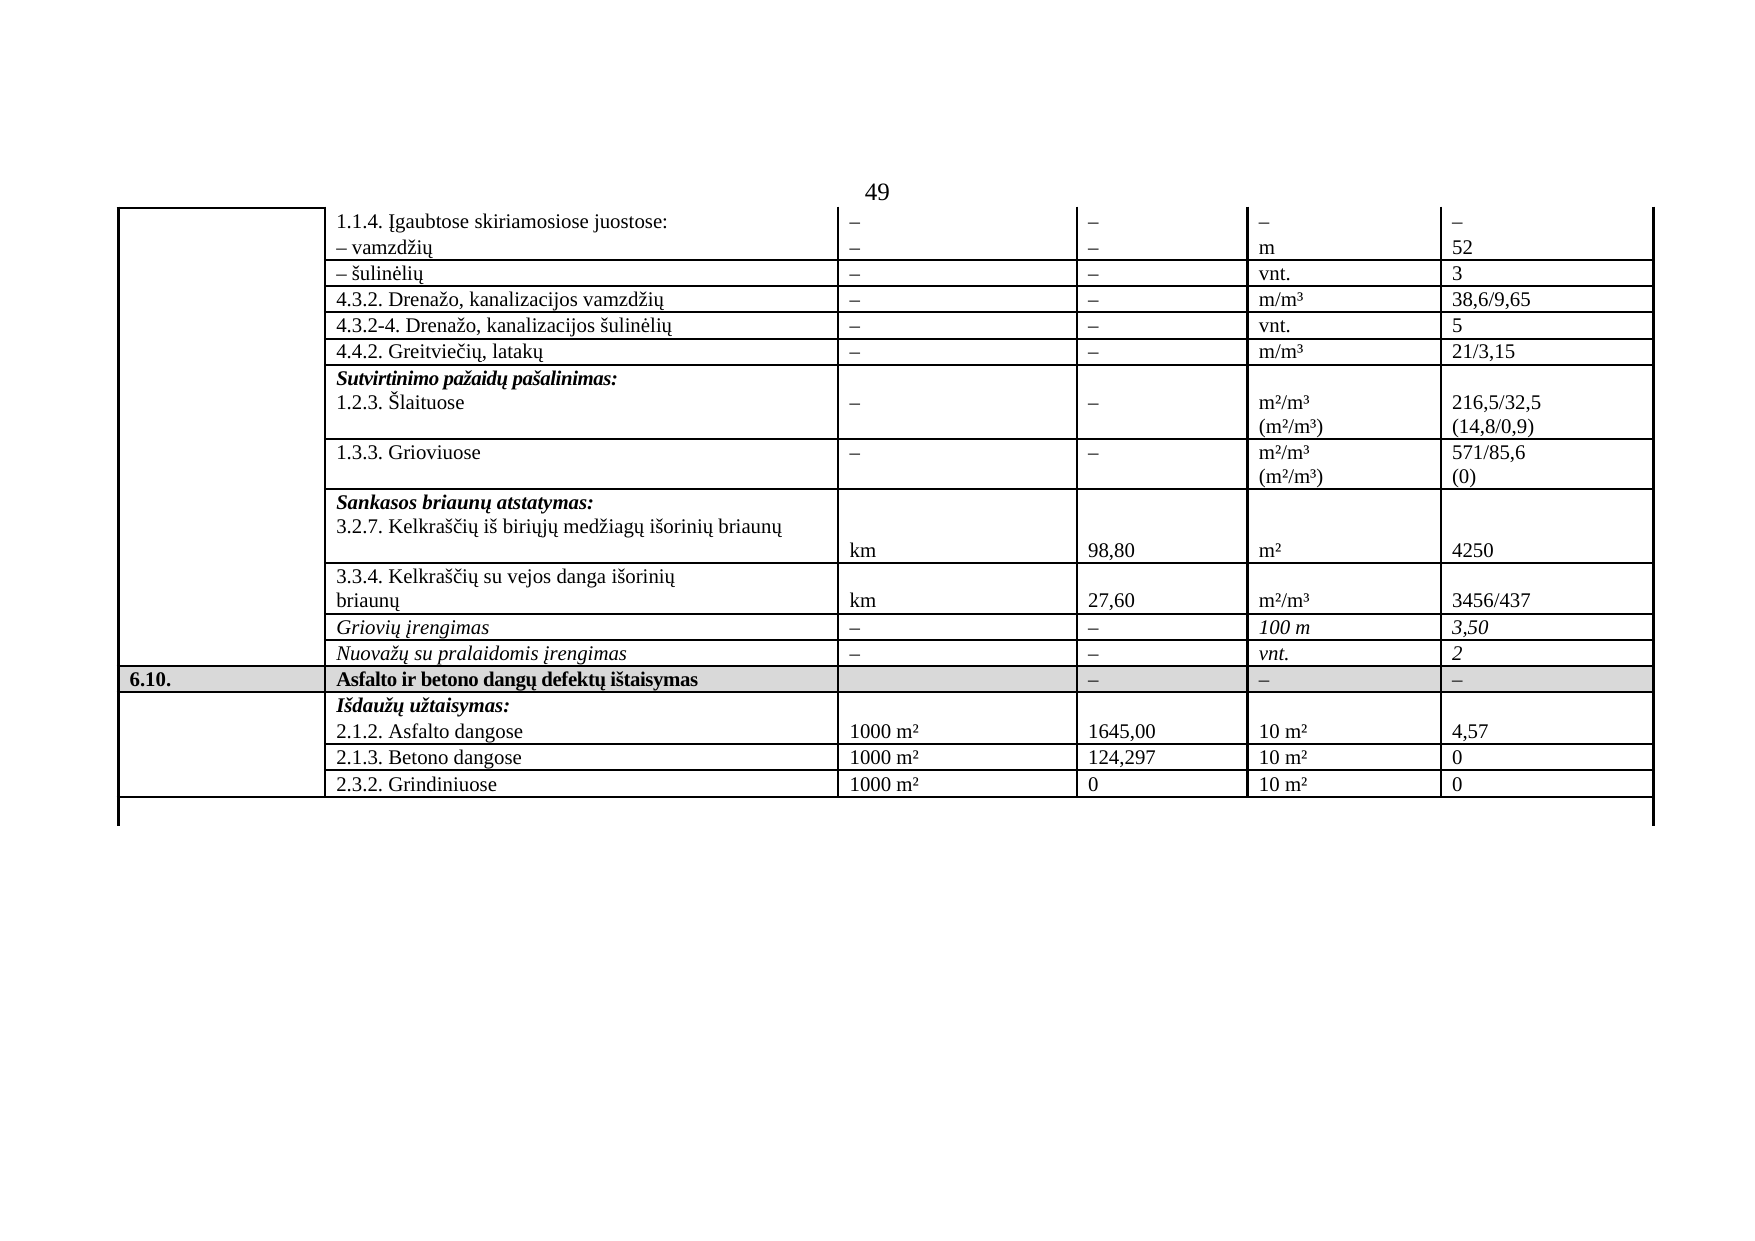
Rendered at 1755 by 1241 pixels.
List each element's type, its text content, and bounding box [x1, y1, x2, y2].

table_cell [120, 639, 324, 665]
table_cell m² [1249, 514, 1440, 562]
table_cell – [839, 313, 1076, 337]
table_cell 1000 m² [839, 717, 1076, 743]
table_cell Išdaužų užtaisymas: [326, 693, 837, 717]
table_cell [120, 613, 324, 639]
table_cell 1000 m² [839, 771, 1076, 796]
table_cell 1.2.3. Šlaituose [326, 390, 837, 438]
table_cell – [1078, 287, 1246, 311]
table_cell – [839, 207, 1076, 233]
table_cell [120, 488, 324, 612]
table_cell [1078, 490, 1246, 514]
table_cell [120, 798, 1652, 826]
table_cell 5 [1442, 313, 1652, 337]
table_cell 4.3.2-4. Drenažo, kanalizacijos šulinėlių [326, 313, 837, 337]
table_cell Sutvirtinimo pažaidų pašalinimas: [326, 366, 837, 390]
table_cell [120, 693, 324, 796]
table_cell [839, 366, 1076, 390]
table_cell 2.3.2. Grindiniuose [326, 771, 837, 796]
table_cell vnt. [1249, 261, 1440, 285]
table_cell – šulinėlių [326, 261, 837, 285]
table_cell – [1442, 667, 1652, 691]
table_cell – [839, 615, 1076, 639]
table_cell [1249, 693, 1440, 717]
table_cell [1249, 490, 1440, 514]
table_cell [1442, 693, 1652, 717]
table_cell 1.3.3. Grioviuose [326, 440, 837, 488]
table_cell 10 m² [1249, 745, 1440, 769]
table_cell Griovių įrengimas [326, 615, 837, 639]
table_cell 100 m [1249, 615, 1440, 639]
table_cell – [1078, 615, 1246, 639]
table_cell – [839, 340, 1076, 363]
table_cell – [839, 261, 1076, 285]
table_cell 216,5/32,5 (14,8/0,9) [1442, 390, 1652, 438]
table_cell [120, 209, 324, 390]
table_cell Nuovažų su pralaidomis įrengimas [326, 641, 837, 665]
table_cell [1442, 366, 1652, 390]
table_cell 3456/437 [1442, 564, 1652, 612]
table_cell [120, 438, 324, 488]
table_cell 10 m² [1249, 771, 1440, 796]
table_cell – [839, 233, 1076, 259]
table_cell – [1078, 390, 1246, 438]
table_cell [1078, 693, 1246, 717]
table_cell [120, 390, 324, 438]
table_cell 21/3,15 [1442, 340, 1652, 363]
table_cell – [1078, 440, 1246, 488]
table_cell Sankasos briaunų atstatymas: [326, 490, 837, 514]
table_cell 2 [1442, 641, 1652, 665]
table_cell 38,6/9,65 [1442, 287, 1652, 311]
table_cell m²/m³ [1249, 564, 1440, 612]
table_cell – [839, 641, 1076, 665]
table_cell – [1078, 207, 1246, 233]
table_cell [1249, 366, 1440, 390]
table_cell 4250 [1442, 514, 1652, 562]
table_cell 1645,00 [1078, 717, 1246, 743]
table_cell vnt. [1249, 641, 1440, 665]
table_cell 4.3.2. Drenažo, kanalizacijos vamzdžių [326, 287, 837, 311]
table_cell – [839, 287, 1076, 311]
table_cell – [1078, 261, 1246, 285]
table_cell – vamzdžių [326, 233, 837, 259]
table_cell 1.1.4. Įgaubtose skiriamosiose juostose: [326, 207, 837, 233]
table_cell m/m³ [1249, 340, 1440, 363]
table_cell – [1078, 667, 1246, 691]
table_cell 10 m² [1249, 717, 1440, 743]
table_cell 3,50 [1442, 615, 1652, 639]
table_cell – [1249, 207, 1440, 233]
table_cell – [1078, 641, 1246, 665]
table_cell 98,80 [1078, 514, 1246, 562]
table_cell [839, 490, 1076, 514]
table_cell m [1249, 233, 1440, 259]
table_cell – [1442, 207, 1652, 233]
table_cell 2.1.2. Asfalto dangose [326, 717, 837, 743]
table_cell [839, 693, 1076, 717]
table_cell [839, 667, 1076, 691]
table_cell m/m³ [1249, 287, 1440, 311]
table_cell 1000 m² [839, 745, 1076, 769]
table_cell 52 [1442, 233, 1652, 259]
table_cell [1078, 366, 1246, 390]
table_cell 3 [1442, 261, 1652, 285]
table_cell – [839, 390, 1076, 438]
table_cell – [1078, 233, 1246, 259]
table_cell vnt. [1249, 313, 1440, 337]
table_cell m²/m³ (m²/m³) [1249, 440, 1440, 488]
table_cell 571/85,6 (0) [1442, 440, 1652, 488]
table_cell 27,60 [1078, 564, 1246, 612]
table_cell 6.10. [120, 667, 324, 691]
table_cell 3.3.4. Kelkraščių su vejos danga išorinių briaunų [326, 564, 837, 612]
table_cell m²/m³ (m²/m³) [1249, 390, 1440, 438]
table_cell 4.4.2. Greitviečių, latakų [326, 340, 837, 363]
table_cell 4,57 [1442, 717, 1652, 743]
table_cell – [1249, 667, 1440, 691]
table_cell 2.1.3. Betono dangose [326, 745, 837, 769]
table_cell Asfalto ir betono dangų defektų ištaisymas [326, 667, 837, 691]
table_cell – [839, 440, 1076, 488]
table_cell 124,297 [1078, 745, 1246, 769]
table_cell 3.2.7. Kelkraščių iš biriųjų medžiagų išorinių briaunų [326, 514, 837, 562]
table_cell – [1078, 340, 1246, 363]
table_cell [1442, 490, 1652, 514]
table_cell 0 [1442, 745, 1652, 769]
table_cell 0 [1078, 771, 1246, 796]
table_cell km [839, 564, 1076, 612]
table_cell km [839, 514, 1076, 562]
table_cell 0 [1442, 771, 1652, 796]
table_cell – [1078, 313, 1246, 337]
